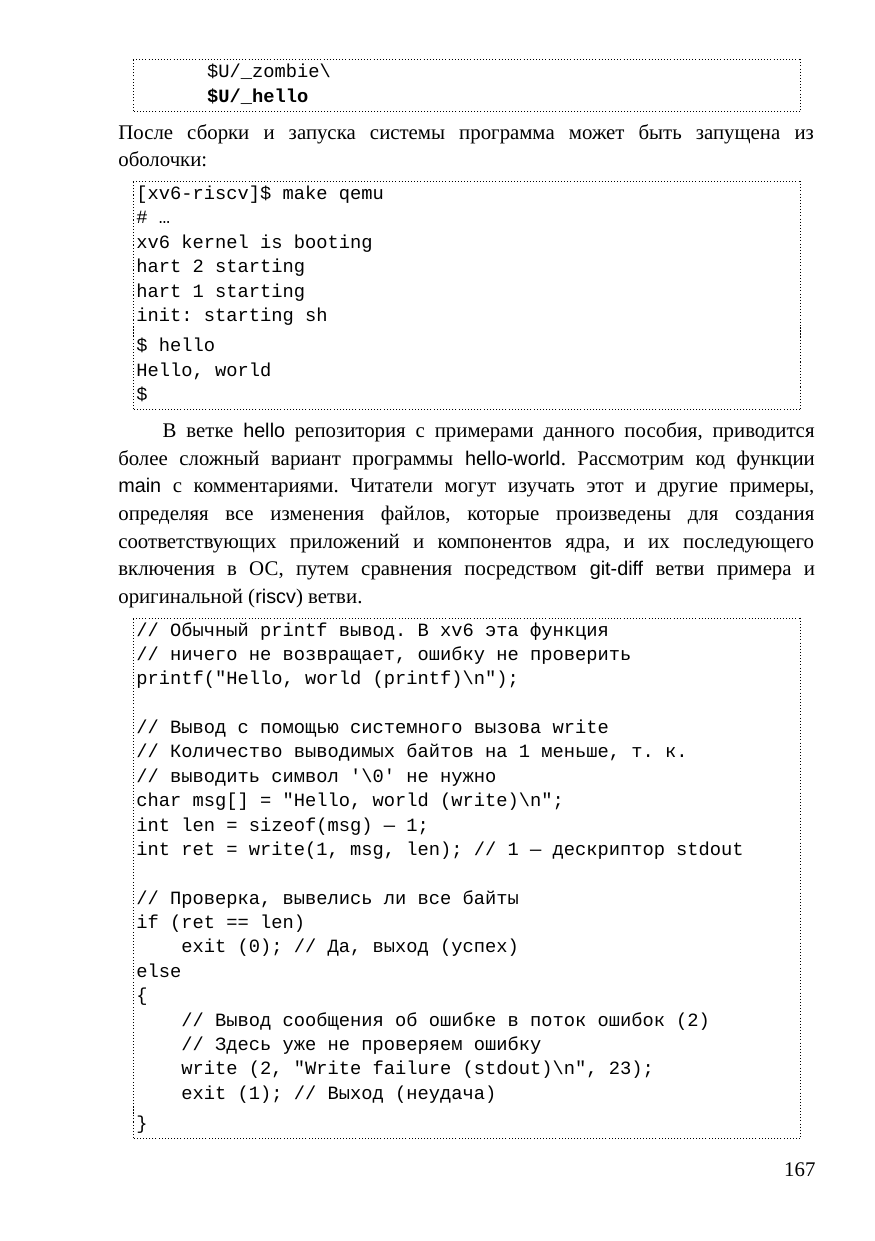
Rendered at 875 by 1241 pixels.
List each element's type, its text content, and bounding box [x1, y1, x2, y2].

text [xv6-riscv]$ make qemu # … xv6 kernel is booting hart 2 starting hart 1 starting init: starting sh [133, 181, 800, 327]
text $U/_zombie\ $U/_hello [133, 59, 800, 111]
text } [133, 1111, 800, 1138]
text После сборки и запуска системы программа может быть запущена из оболочки: [118, 120, 815, 171]
text $ hello Hello, world $ [133, 333, 800, 409]
text В ветке hello репозитория с примерами данного пособия, приводится более сложный вариант программы hello-world. Рассмотрим код функции main с комментариями. Читатели могут изучать этот и другие примеры, определяя все изменения файлов, которые произведены для создания соответствующих приложений и компонентов ядра, и их последующего включения в ОС, путем сравнения посредством git-diff ветви примера и оригинальной (riscv) ветви. [118, 418, 815, 608]
text // Обычный printf вывод. В xv6 эта функция // ничего не возвращает, ошибку не проверить printf("Hello, world (printf)\n"); // Вывод с помощью системного вызова write // Количество выводимых байтов на 1 меньше, т. к. // выводить символ '\0' не нужно char msg[] = "Hello, world (write)\n"; int len = sizeof(msg) — 1; int ret = write(1, msg, len); // 1 — дескриптор stdout // Проверка, вывелись ли все байты if (ret == len) exit (0); // Да, выход (успех) else { // Вывод сообщения об ошибке в поток ошибок (2) // Здесь уже не проверяем ошибку write (2, "Write failure (stdout)\n", 23); exit (1); // Выход (неудача) [133, 617, 800, 1105]
